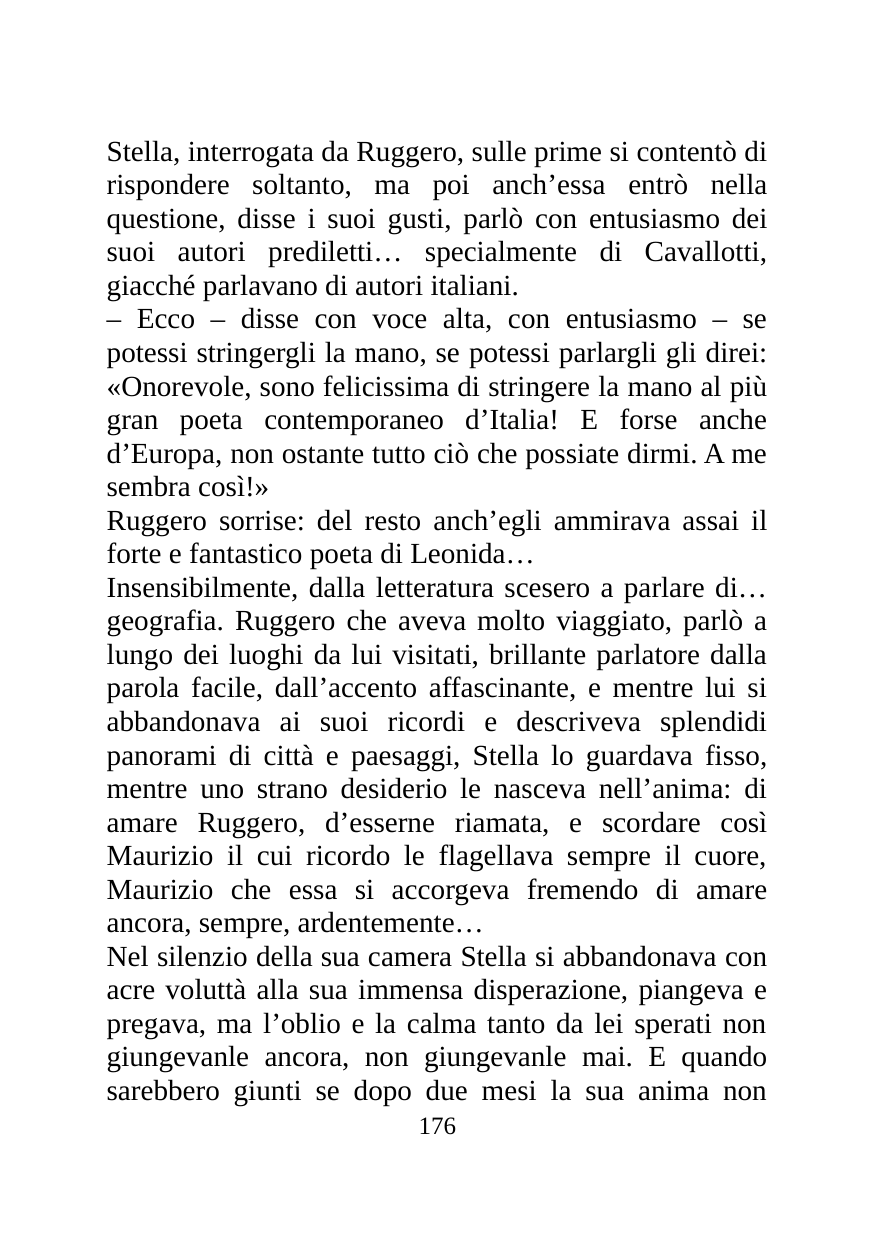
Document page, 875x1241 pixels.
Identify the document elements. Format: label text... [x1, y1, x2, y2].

text Ruggero sorrise: del resto anch’egli ammirava assai il forte e fantastico poeta di Leonida… [106, 503, 768, 570]
text Stella, interrogata da Ruggero, sulle prime si contentò di rispondere soltanto, ma poi anch’essa entrò nella questione, disse i suoi gusti, parlò con entusiasmo dei suoi autori prediletti… specialmente di Cavallotti, giacché parlavano di autori italiani. [106, 134, 768, 302]
text – Ecco – disse con voce alta, con entusiasmo – se potessi stringergli la mano, se potessi parlargli gli direi: «Onorevole, sono felicissima di stringere la mano al più gran poeta contemporaneo d’Italia! E forse anche d’Europa, non ostante tutto ciò che possiate dirmi. A me sembra così!» [106, 302, 768, 503]
text Nel silenzio della sua camera Stella si abbandonava con acre voluttà alla sua immensa disperazione, piangeva e pregava, ma l’oblio e la calma tanto da lei sperati non giungevanle ancora, non giungevanle mai. E quando sarebbero giunti se dopo due mesi la sua anima non [106, 939, 768, 1107]
text Insensibilmente, dalla letteratura scesero a parlare di… geografia. Ruggero che aveva molto viaggiato, parlò a lungo dei luoghi da lui visitati, brillante parlatore dalla parola facile, dall’accento affascinante, e mentre lui si abbandonava ai suoi ricordi e descriveva splendidi panorami di città e paesaggi, Stella lo guardava fisso, mentre uno strano desiderio le nasceva nell’anima: di amare Ruggero, d’esserne riamata, e scordare così Maurizio il cui ricordo le flagellava sempre il cuore, Maurizio che essa si accorgeva fremendo di amare ancora, sempre, ardentemente… [106, 570, 768, 939]
